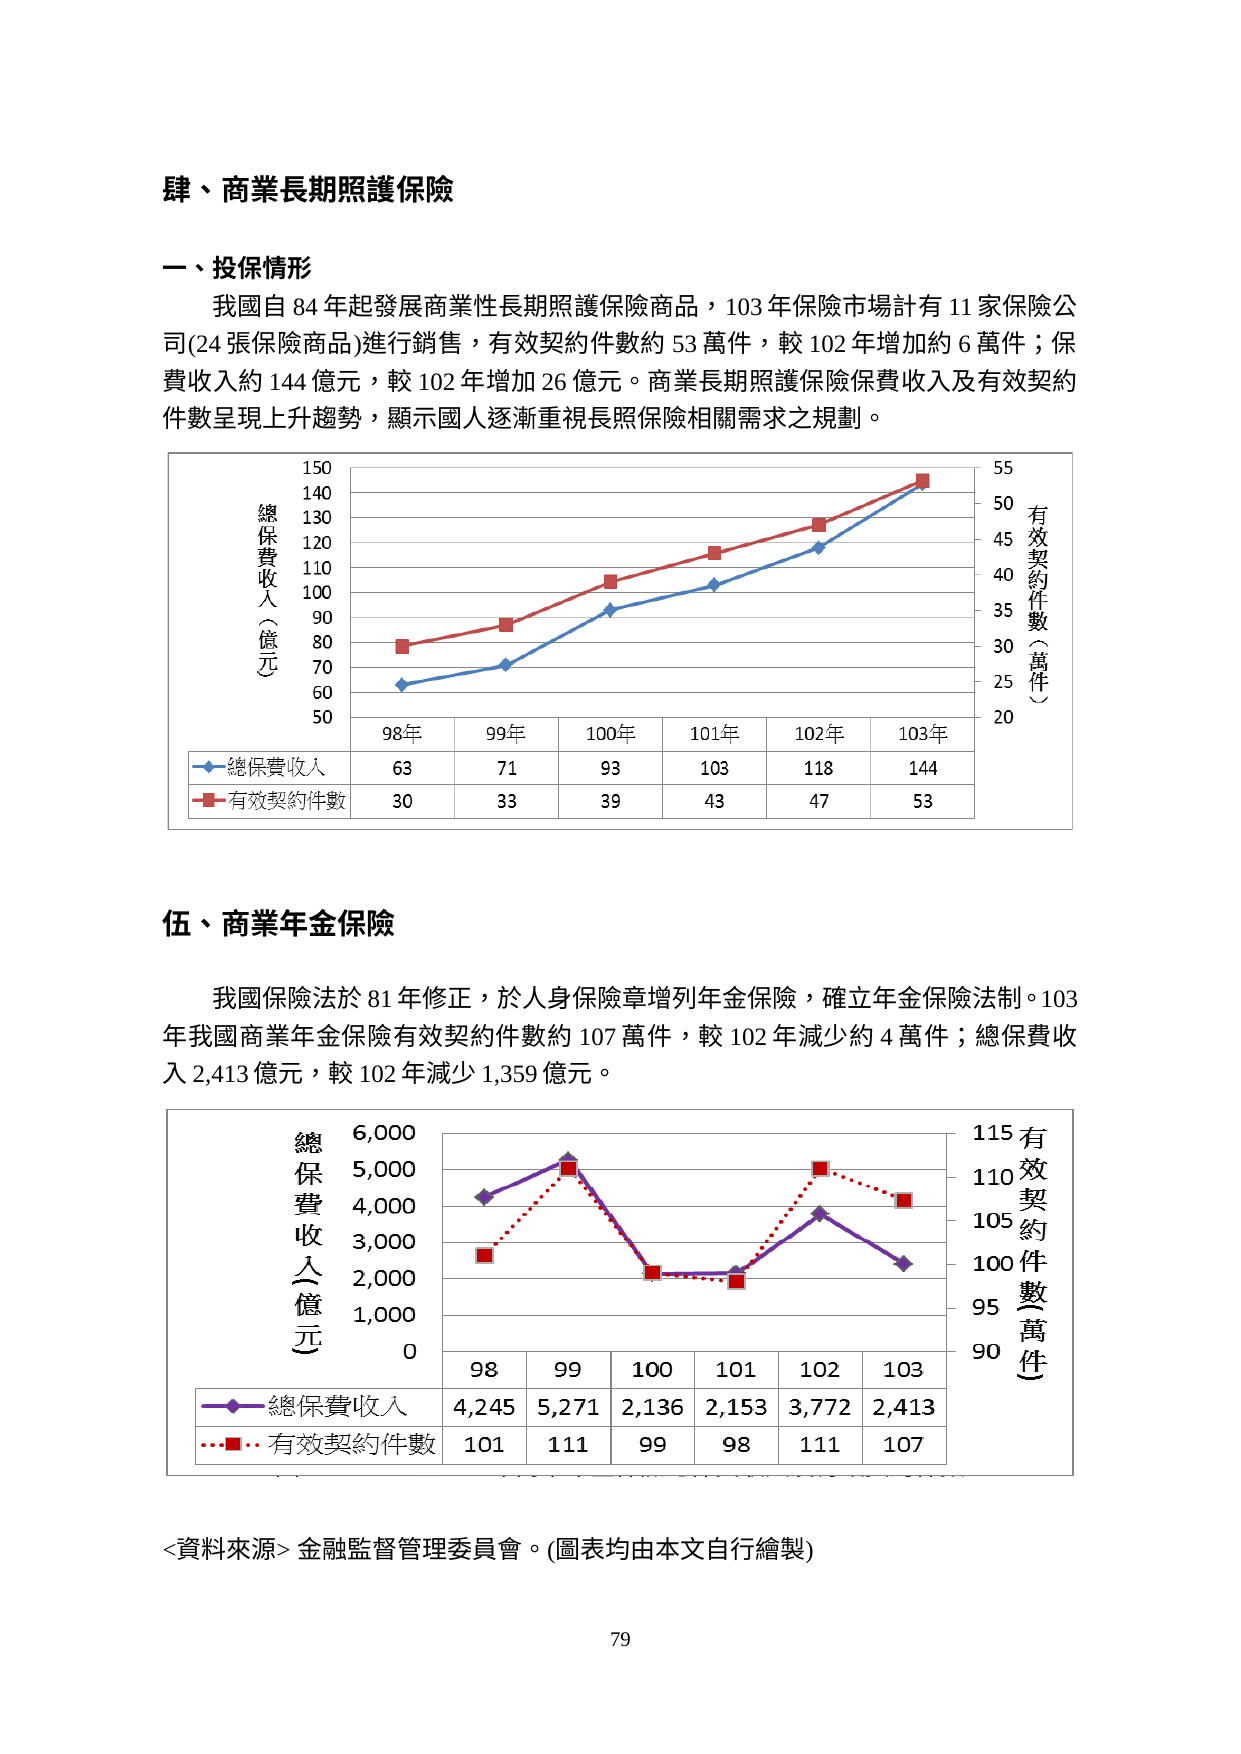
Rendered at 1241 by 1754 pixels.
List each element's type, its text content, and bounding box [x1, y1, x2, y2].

text 我國自84年起發展商業性長期照護保險商品，103年保險市場計有11家保險公司(24張保險商品)進行銷售，有效契約件數約53萬件，較102年增加約6萬件；保費收入約144億元，較102年增加26億元。商業長期照護保險保費收入及有效契約件數呈現上升趨勢，顯示國人逐漸重視長照保險相關需求之規劃。 [162, 285, 1078, 435]
picture [167, 452, 1073, 830]
text 伍、商業年金保險 [162, 884, 1078, 959]
text 圖1.5.5 98至103年商業年金保險總保費收入及有效契約件數 [162, 1447, 1078, 1483]
text 肆、商業長期照護保險 [162, 150, 1078, 225]
picture [166, 1109, 1074, 1476]
text 我國保險法於81年修正，於人身保險章增列年金保險，確立年金保險法制。103年我國商業年金保險有效契約件數約107萬件，較102年減少約4萬件；總保費收入2,413億元，較102年減少1,359億元。 [162, 978, 1078, 1090]
text <資料來源> 金融監督管理委員會。(圖表均由本文自行繪製) [162, 1529, 1078, 1567]
text 一、投保情形 [162, 244, 1078, 285]
